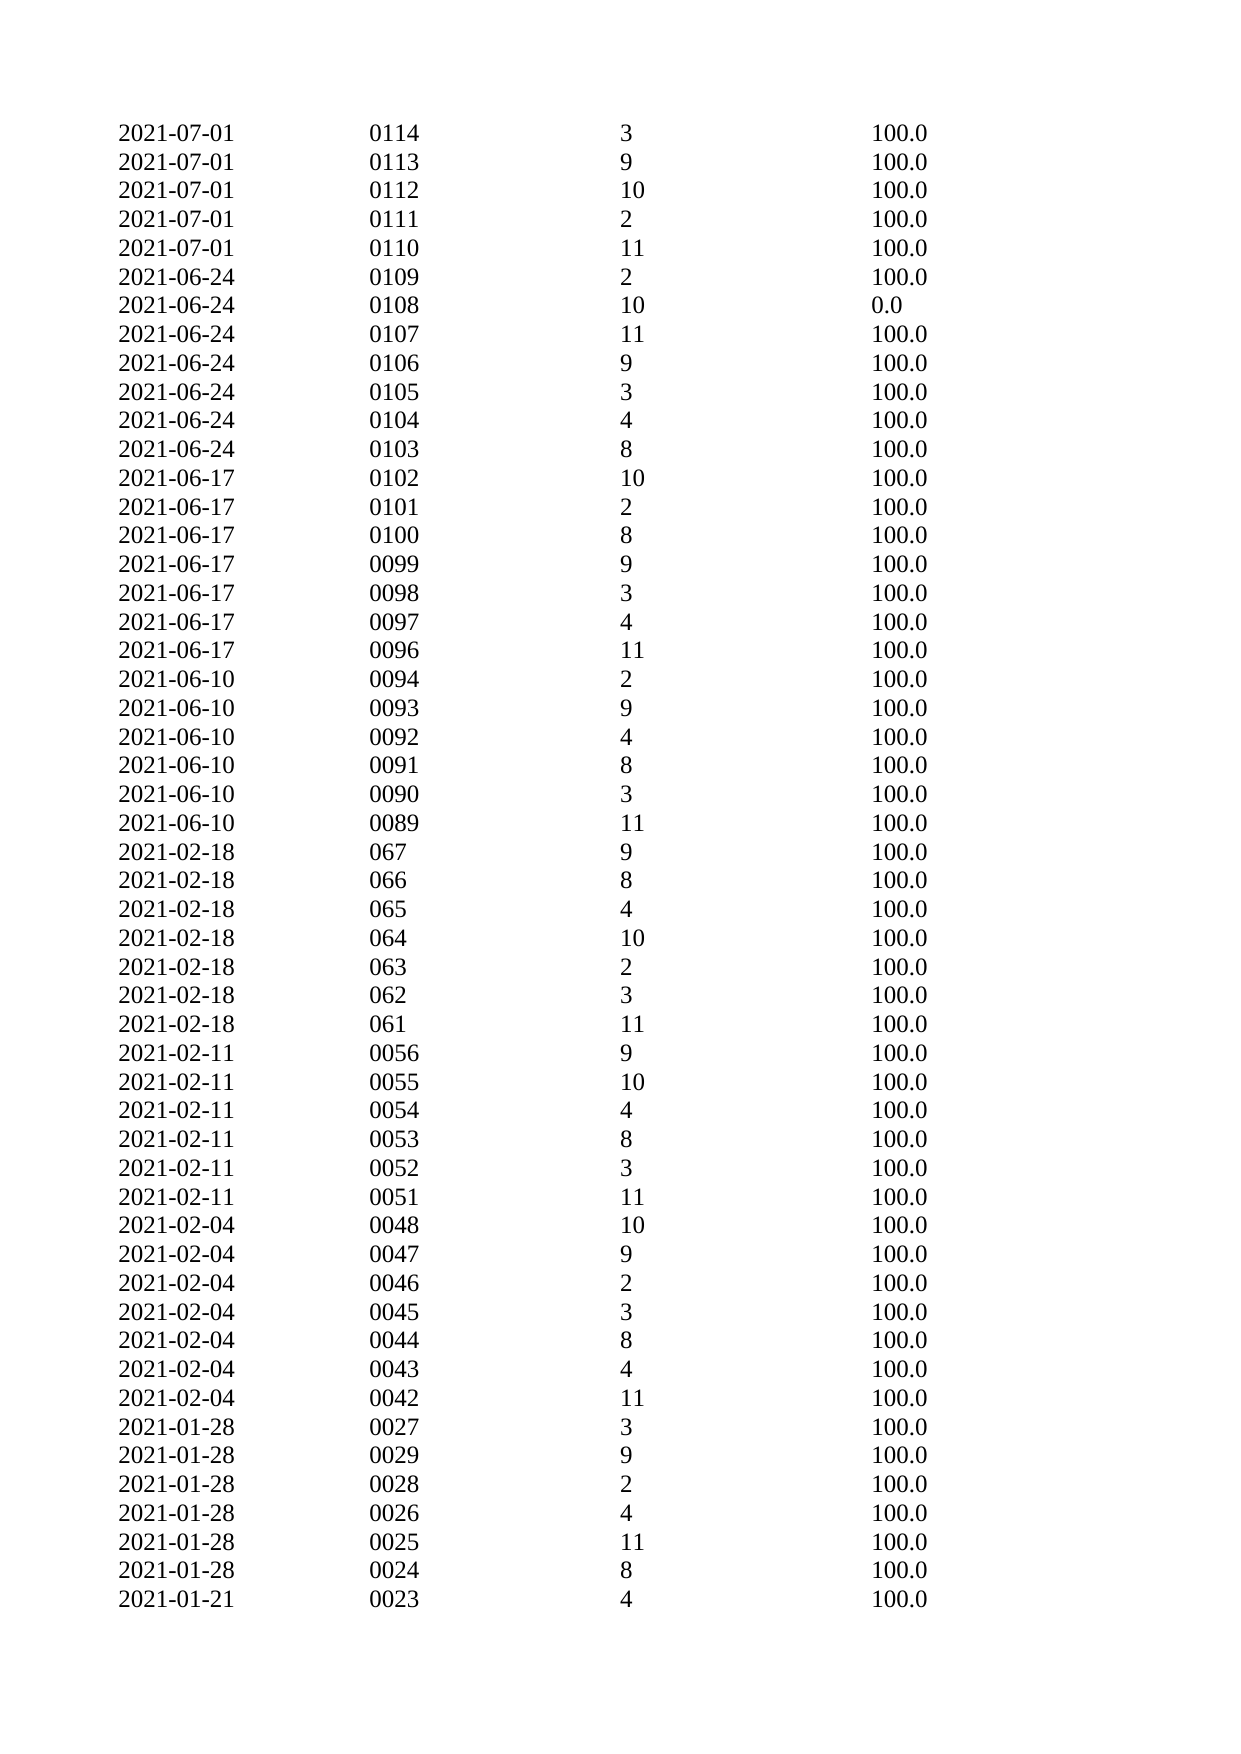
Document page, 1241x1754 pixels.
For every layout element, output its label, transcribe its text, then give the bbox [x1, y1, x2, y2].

table_cell 0105 [369, 377, 620, 406]
table_cell 2021-01-28 [118, 1498, 369, 1527]
table_cell 0027 [369, 1412, 620, 1441]
table_cell 100.0 [871, 1096, 1122, 1124]
table_cell 2021-06-17 [118, 549, 369, 578]
table_cell 3 [620, 578, 871, 607]
table_cell 100.0 [871, 348, 1122, 377]
table_cell 100.0 [871, 1239, 1122, 1268]
table_cell 100.0 [871, 837, 1122, 866]
table_cell 2 [620, 664, 871, 693]
table_cell 9 [620, 837, 871, 866]
table_cell 4 [620, 1354, 871, 1383]
table_cell 10 [620, 923, 871, 952]
table_cell 3 [620, 118, 871, 147]
table_cell 2021-07-01 [118, 147, 369, 176]
table_cell 2021-06-17 [118, 521, 369, 549]
table_cell 100.0 [871, 952, 1122, 981]
table_cell 100.0 [871, 1268, 1122, 1297]
table_cell 8 [620, 751, 871, 779]
table_cell 2021-07-01 [118, 204, 369, 233]
table_cell 11 [620, 319, 871, 348]
table_cell 0114 [369, 118, 620, 147]
table_cell 0097 [369, 607, 620, 636]
table_cell 2021-02-18 [118, 981, 369, 1009]
table_cell 0042 [369, 1383, 620, 1412]
table_cell 2021-06-24 [118, 406, 369, 434]
table_cell 0112 [369, 176, 620, 204]
table_cell 2021-02-11 [118, 1096, 369, 1124]
table_cell 061 [369, 1009, 620, 1038]
table_cell 100.0 [871, 1498, 1122, 1527]
table_cell 2021-02-18 [118, 866, 369, 894]
table_cell 11 [620, 233, 871, 262]
table_cell 2021-06-17 [118, 636, 369, 664]
table_cell 100.0 [871, 664, 1122, 693]
table_cell 2021-01-21 [118, 1584, 369, 1613]
table_cell 100.0 [871, 808, 1122, 837]
table_cell 2021-06-24 [118, 319, 369, 348]
table_cell 0093 [369, 693, 620, 722]
table_cell 0051 [369, 1182, 620, 1211]
table_cell 10 [620, 463, 871, 492]
table_cell 2 [620, 1469, 871, 1498]
table_cell 0098 [369, 578, 620, 607]
table_cell 100.0 [871, 1469, 1122, 1498]
table_cell 100.0 [871, 779, 1122, 808]
table_cell 0100 [369, 521, 620, 549]
table_cell 9 [620, 1441, 871, 1469]
table_cell 100.0 [871, 1182, 1122, 1211]
table_cell 100.0 [871, 1354, 1122, 1383]
table_cell 2021-02-18 [118, 952, 369, 981]
table_cell 2021-02-11 [118, 1153, 369, 1182]
table_cell 11 [620, 1009, 871, 1038]
table_cell 9 [620, 693, 871, 722]
table_cell 3 [620, 1297, 871, 1326]
table_cell 3 [620, 377, 871, 406]
table_cell 0101 [369, 492, 620, 521]
table_cell 8 [620, 1326, 871, 1354]
table_cell 2021-06-17 [118, 607, 369, 636]
table_cell 2021-02-11 [118, 1038, 369, 1067]
table_cell 2021-02-04 [118, 1354, 369, 1383]
table_cell 4 [620, 607, 871, 636]
table_cell 0107 [369, 319, 620, 348]
table_cell 10 [620, 176, 871, 204]
table_cell 0096 [369, 636, 620, 664]
table_cell 100.0 [871, 894, 1122, 923]
table_cell 3 [620, 779, 871, 808]
table_cell 2021-02-11 [118, 1124, 369, 1153]
table_cell 065 [369, 894, 620, 923]
table_cell 0046 [369, 1268, 620, 1297]
table_cell 100.0 [871, 176, 1122, 204]
table_cell 0090 [369, 779, 620, 808]
table_cell 2021-02-04 [118, 1326, 369, 1354]
table_cell 0104 [369, 406, 620, 434]
table_cell 0026 [369, 1498, 620, 1527]
table_cell 2021-06-10 [118, 693, 369, 722]
table_cell 0091 [369, 751, 620, 779]
table_cell 2021-06-10 [118, 808, 369, 837]
table_cell 067 [369, 837, 620, 866]
table_cell 100.0 [871, 1441, 1122, 1469]
table_cell 2021-02-04 [118, 1383, 369, 1412]
table_cell 0113 [369, 147, 620, 176]
table_cell 100.0 [871, 434, 1122, 463]
table_cell 100.0 [871, 118, 1122, 147]
table_cell 0055 [369, 1067, 620, 1096]
table_cell 063 [369, 952, 620, 981]
table_cell 8 [620, 434, 871, 463]
table_cell 0108 [369, 291, 620, 319]
table_cell 9 [620, 549, 871, 578]
table_cell 0047 [369, 1239, 620, 1268]
table_cell 100.0 [871, 923, 1122, 952]
table_cell 2021-02-18 [118, 894, 369, 923]
table_cell 0.0 [871, 291, 1122, 319]
table_cell 100.0 [871, 1383, 1122, 1412]
table_cell 0045 [369, 1297, 620, 1326]
table_cell 2021-07-01 [118, 176, 369, 204]
table_cell 11 [620, 1527, 871, 1556]
table_cell 2021-06-10 [118, 722, 369, 751]
table_cell 0028 [369, 1469, 620, 1498]
table_cell 2 [620, 204, 871, 233]
table_cell 0089 [369, 808, 620, 837]
table_cell 2021-01-28 [118, 1556, 369, 1584]
table_cell 4 [620, 894, 871, 923]
table_cell 100.0 [871, 981, 1122, 1009]
table_cell 9 [620, 1038, 871, 1067]
table_cell 064 [369, 923, 620, 952]
table_cell 0044 [369, 1326, 620, 1354]
table_cell 3 [620, 1153, 871, 1182]
table_cell 100.0 [871, 1527, 1122, 1556]
table_cell 9 [620, 1239, 871, 1268]
table_cell 4 [620, 1498, 871, 1527]
table_cell 100.0 [871, 1009, 1122, 1038]
table_cell 0052 [369, 1153, 620, 1182]
table_cell 2021-06-24 [118, 434, 369, 463]
table_cell 2021-02-04 [118, 1297, 369, 1326]
table_cell 0106 [369, 348, 620, 377]
table_cell 2021-02-04 [118, 1268, 369, 1297]
table_cell 2021-06-24 [118, 348, 369, 377]
table_cell 2021-06-10 [118, 664, 369, 693]
table_cell 2021-07-01 [118, 233, 369, 262]
table_cell 3 [620, 981, 871, 1009]
table_cell 100.0 [871, 492, 1122, 521]
table_cell 100.0 [871, 233, 1122, 262]
table_cell 100.0 [871, 1124, 1122, 1153]
table_cell 8 [620, 866, 871, 894]
table_cell 100.0 [871, 319, 1122, 348]
table_cell 4 [620, 1096, 871, 1124]
table_cell 100.0 [871, 521, 1122, 549]
table_cell 10 [620, 1067, 871, 1096]
table_cell 2 [620, 262, 871, 291]
table_cell 100.0 [871, 751, 1122, 779]
table_cell 2021-02-11 [118, 1182, 369, 1211]
table_cell 100.0 [871, 866, 1122, 894]
table_cell 100.0 [871, 1556, 1122, 1584]
table_cell 8 [620, 1124, 871, 1153]
table_cell 100.0 [871, 1067, 1122, 1096]
table_cell 100.0 [871, 1038, 1122, 1067]
table_cell 2021-06-10 [118, 751, 369, 779]
table_cell 0025 [369, 1527, 620, 1556]
table_cell 100.0 [871, 607, 1122, 636]
table_cell 100.0 [871, 693, 1122, 722]
table_cell 11 [620, 1383, 871, 1412]
table_cell 0043 [369, 1354, 620, 1383]
table_cell 11 [620, 808, 871, 837]
table_cell 0048 [369, 1211, 620, 1239]
table_cell 2021-02-18 [118, 837, 369, 866]
table_cell 0024 [369, 1556, 620, 1584]
table_cell 8 [620, 1556, 871, 1584]
table_cell 2021-06-24 [118, 377, 369, 406]
table_cell 10 [620, 1211, 871, 1239]
table_cell 2021-02-04 [118, 1211, 369, 1239]
table_cell 0111 [369, 204, 620, 233]
table_cell 2021-01-28 [118, 1527, 369, 1556]
table_cell 100.0 [871, 1412, 1122, 1441]
table_cell 2021-02-11 [118, 1067, 369, 1096]
table_cell 100.0 [871, 1153, 1122, 1182]
table_cell 100.0 [871, 578, 1122, 607]
table_cell 2021-02-18 [118, 923, 369, 952]
table_cell 100.0 [871, 1326, 1122, 1354]
table_cell 11 [620, 1182, 871, 1211]
table_cell 2021-06-17 [118, 578, 369, 607]
table_cell 0023 [369, 1584, 620, 1613]
table_cell 2021-02-04 [118, 1239, 369, 1268]
table_cell 2 [620, 952, 871, 981]
table_cell 0110 [369, 233, 620, 262]
table_cell 0053 [369, 1124, 620, 1153]
table_cell 100.0 [871, 722, 1122, 751]
table_cell 0099 [369, 549, 620, 578]
table_cell 0029 [369, 1441, 620, 1469]
table_cell 0103 [369, 434, 620, 463]
table_cell 10 [620, 291, 871, 319]
table_cell 100.0 [871, 406, 1122, 434]
table_cell 2021-01-28 [118, 1412, 369, 1441]
table_cell 2021-06-24 [118, 262, 369, 291]
table_cell 2021-06-24 [118, 291, 369, 319]
table_cell 9 [620, 147, 871, 176]
table_cell 2021-01-28 [118, 1469, 369, 1498]
table_cell 100.0 [871, 463, 1122, 492]
table_cell 2021-02-18 [118, 1009, 369, 1038]
table_cell 4 [620, 722, 871, 751]
table_cell 2021-07-01 [118, 118, 369, 147]
table_cell 062 [369, 981, 620, 1009]
table_cell 100.0 [871, 204, 1122, 233]
table_cell 9 [620, 348, 871, 377]
table_cell 100.0 [871, 262, 1122, 291]
table_cell 4 [620, 1584, 871, 1613]
table_cell 0054 [369, 1096, 620, 1124]
table_cell 11 [620, 636, 871, 664]
table_cell 8 [620, 521, 871, 549]
table_cell 0109 [369, 262, 620, 291]
table_cell 2021-06-17 [118, 463, 369, 492]
table_cell 100.0 [871, 377, 1122, 406]
table_cell 100.0 [871, 1297, 1122, 1326]
table_cell 2021-06-10 [118, 779, 369, 808]
table_cell 4 [620, 406, 871, 434]
table_cell 2021-01-28 [118, 1441, 369, 1469]
table_cell 0092 [369, 722, 620, 751]
table_cell 100.0 [871, 1211, 1122, 1239]
table_cell 2 [620, 492, 871, 521]
table_cell 0102 [369, 463, 620, 492]
table_cell 100.0 [871, 636, 1122, 664]
table_cell 100.0 [871, 1584, 1122, 1613]
table_cell 2 [620, 1268, 871, 1297]
table_cell 3 [620, 1412, 871, 1441]
table_cell 0094 [369, 664, 620, 693]
table_cell 2021-06-17 [118, 492, 369, 521]
table_cell 0056 [369, 1038, 620, 1067]
table_cell 100.0 [871, 549, 1122, 578]
table_cell 100.0 [871, 147, 1122, 176]
table_cell 066 [369, 866, 620, 894]
